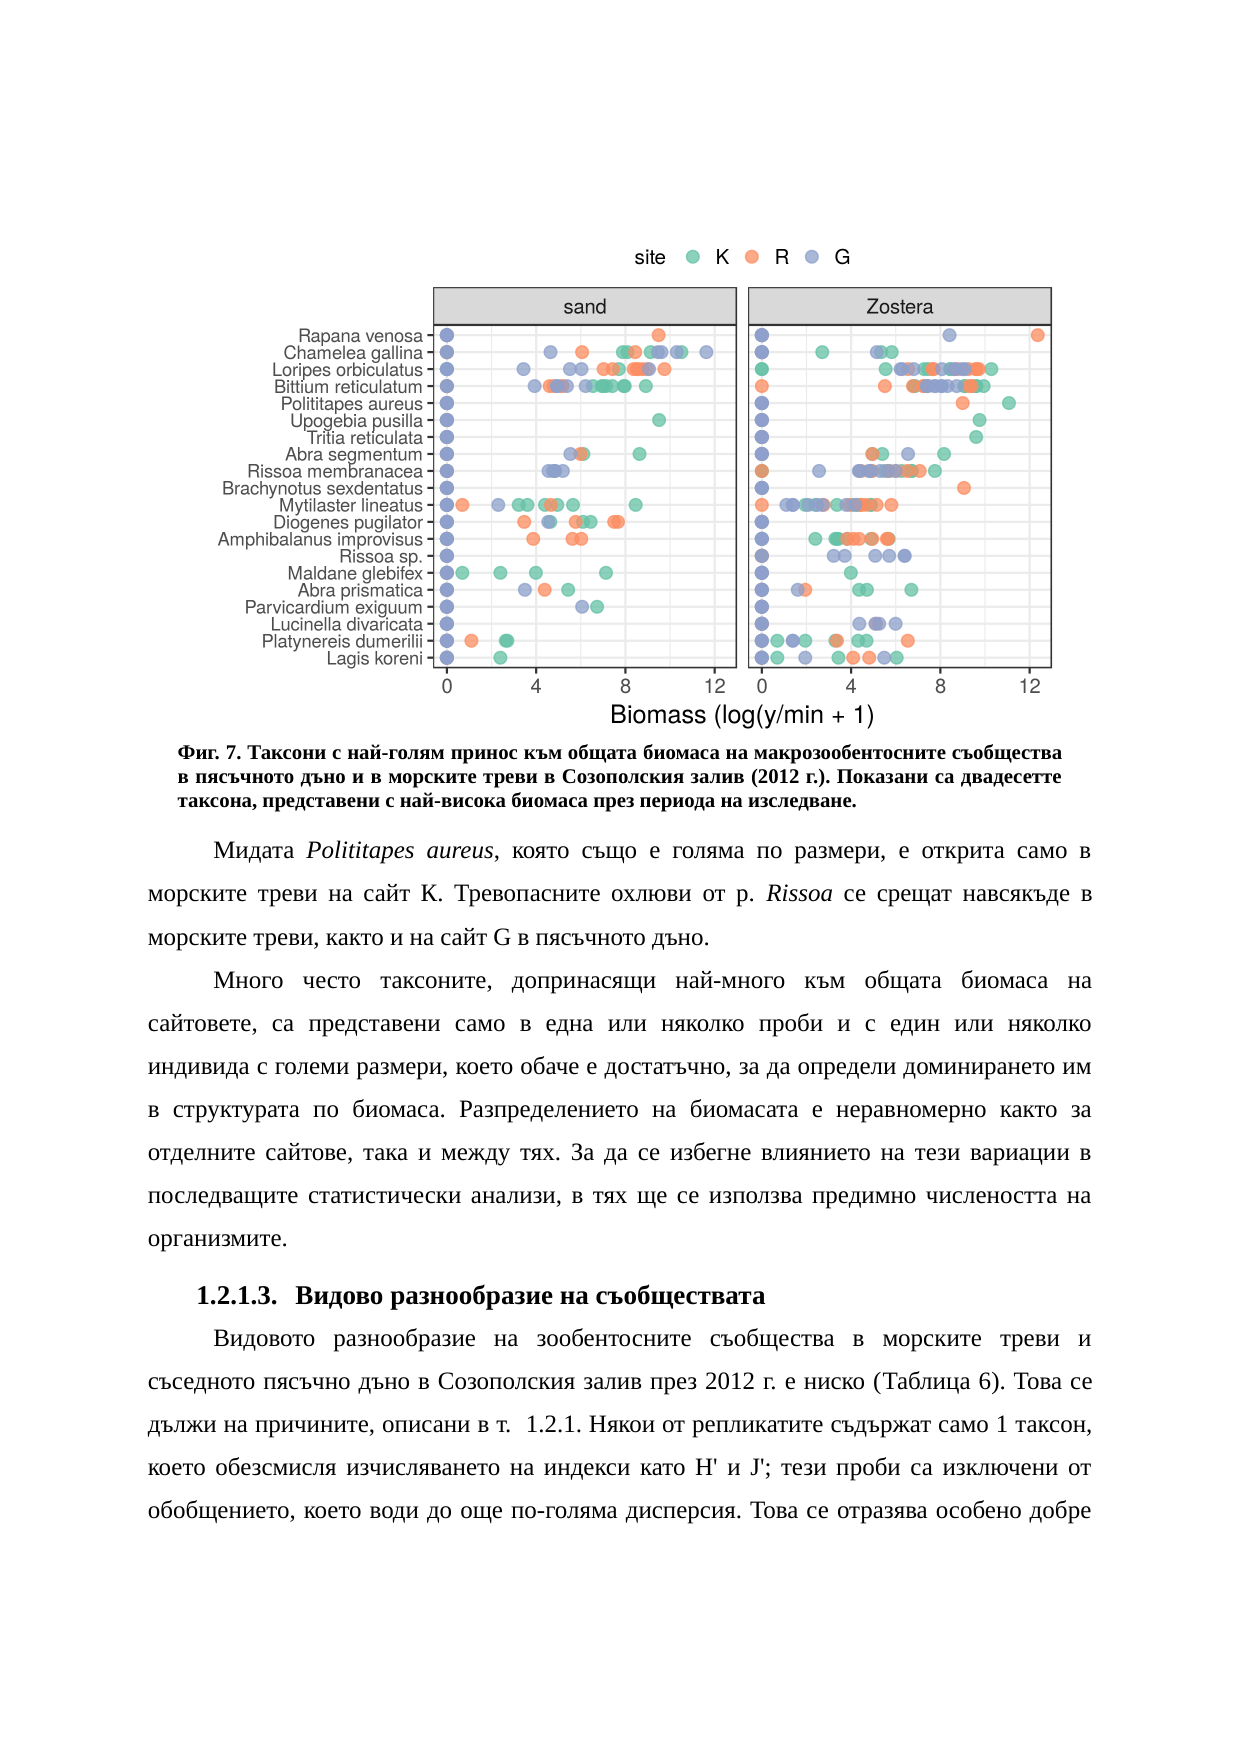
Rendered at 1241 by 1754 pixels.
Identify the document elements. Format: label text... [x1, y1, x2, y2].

subtitle Видово разнообразие на съобществата [266, 1279, 1093, 1310]
picture [177, 215, 1063, 740]
text Видовото разнообразие на зообентосните съобщества в морските треви и съседното пясъчно дъно в Созополския залив през 2012 г. е ниско (Таблица 6). Това се дължи на причините, описани в т. 1.2.1. Някои от репликатите съдържат само 1 таксон, което обезсмисля изчисляването на индекси като H' и J'; тези проби са изключени от обобщението, което води до още по-голяма дисперсия. Това се отразява особено добре [148, 1323, 1093, 1524]
text Мидата Polititapes aureus, която също е голяма по размери, е открита само в морските треви на сайт К. Тревопасните охлюви от р. Rissoa се срещат навсякъде в морските треви, както и на сайт G в пясъчното дъно. [148, 835, 1093, 950]
text Много често таксоните, допринасящи най-много към общата биомаса на сайтовете, са представени само в една или няколко проби и с един или няколко индивида с големи размери, което обаче е достатъчно, за да определи доминирането им в структурата по биомаса. Разпределението на биомасата е неравномерно както за отделните сайтове, така и между тях. За да се избегне влиянието на тези вариации в последващите статистически анализи, в тях ще се използва предимно числеността на организмите. [148, 965, 1093, 1252]
text Фиг. 7. Таксони с най-голям принос към общата биомаса на макрозообентосните съобщества в пясъчното дъно и в морските треви в Созополския залив (2012 г.). Показани са двадесетте таксона, представени с най-висока биомаса през периода на изследване. [177, 740, 1063, 812]
